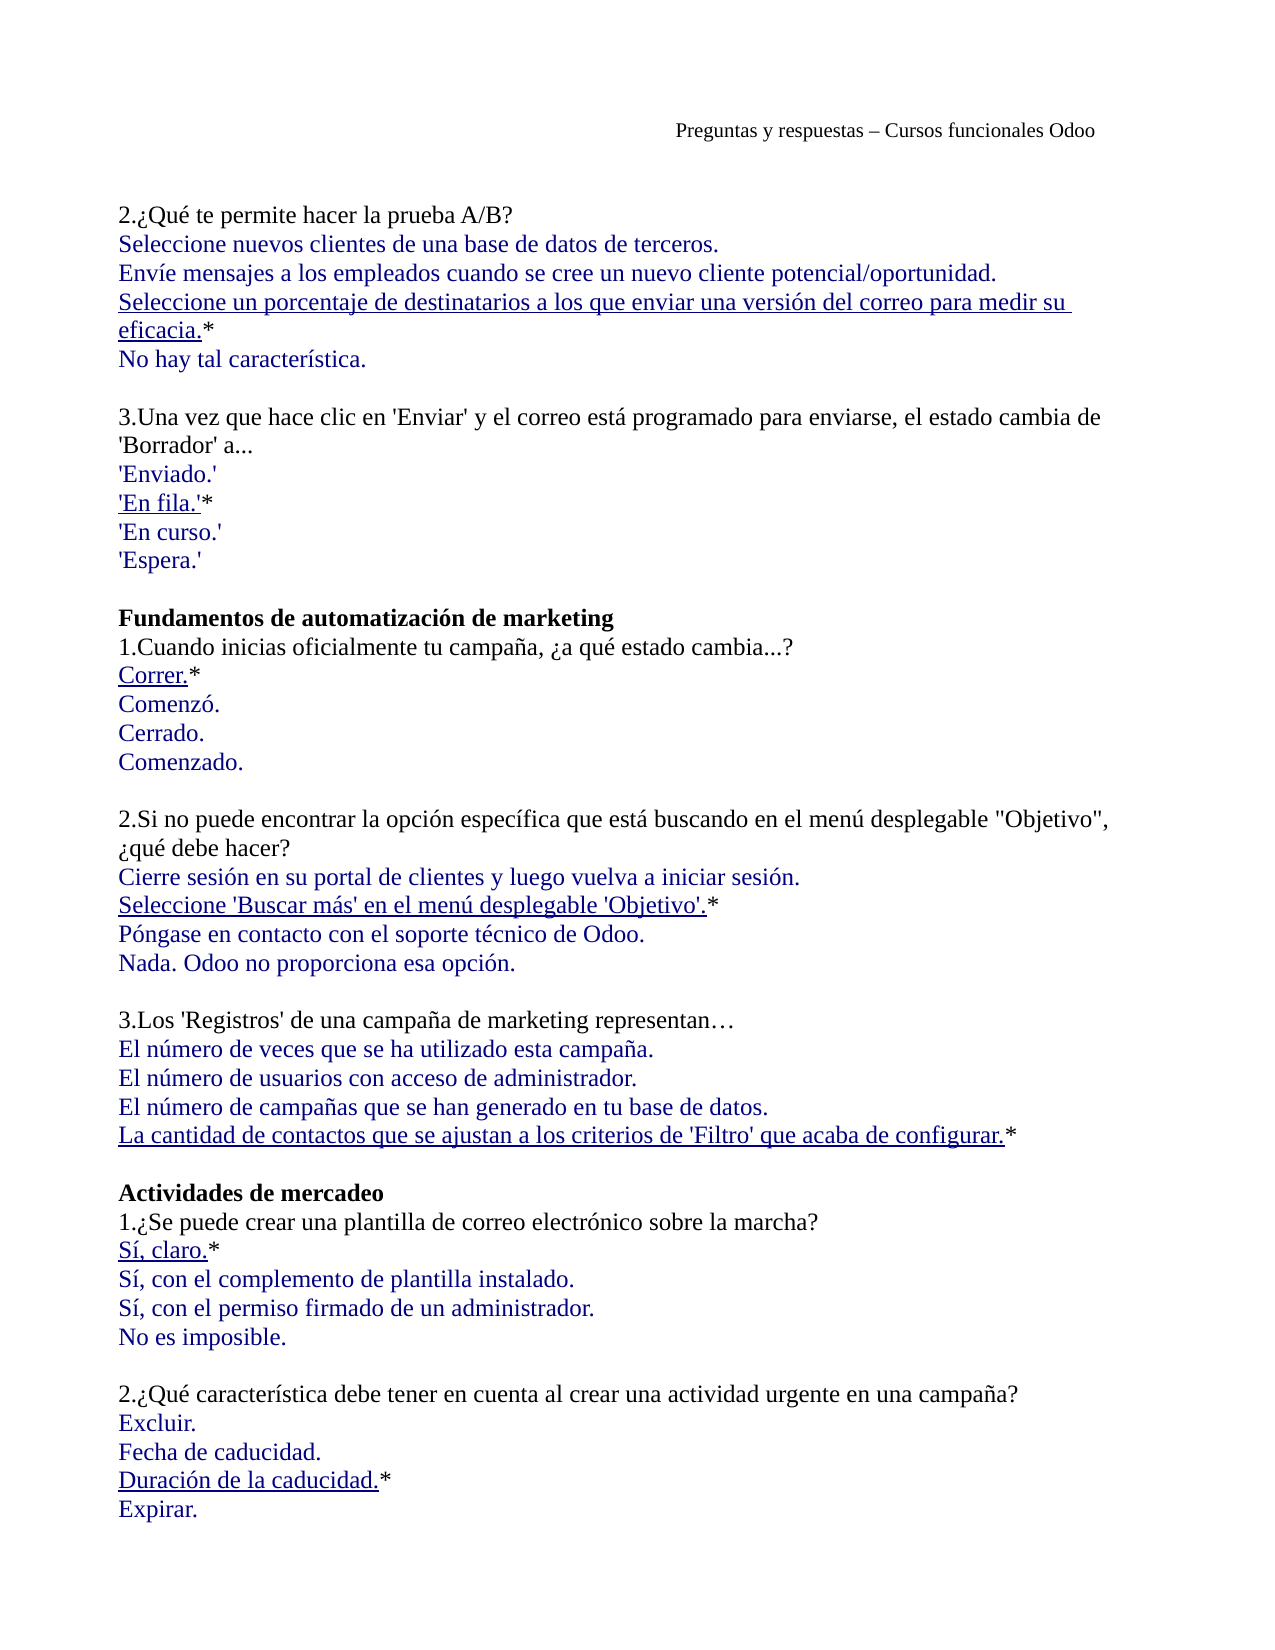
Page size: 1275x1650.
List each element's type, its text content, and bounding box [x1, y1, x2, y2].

text Fecha de caducidad. [118, 1437, 1157, 1465]
text 1.Cuando inicias oficialmente tu campaña, ¿a qué estado cambia...? [118, 632, 1157, 660]
text El número de campañas que se han generado en tu base de datos. [118, 1092, 1157, 1120]
text Cerrado. [118, 718, 1157, 747]
text Nada. Odoo no proporciona esa opción. [118, 948, 1157, 977]
text 2.¿Qué te permite hacer la prueba A/B? [118, 200, 1157, 229]
text La cantidad de contactos que se ajustan a los criterios de 'Filtro' que acaba de configurar.* [118, 1120, 1157, 1149]
text El número de veces que se ha utilizado esta campaña. [118, 1034, 1157, 1063]
text Seleccione nuevos clientes de una base de datos de terceros. [118, 229, 1157, 258]
text Cierre sesión en su portal de clientes y luego vuelva a iniciar sesión. [118, 862, 1157, 890]
text Sí, claro.* [118, 1235, 1157, 1264]
text Envíe mensajes a los empleados cuando se cree un nuevo cliente potencial/oportunidad. [118, 258, 1157, 287]
text 2.¿Qué característica debe tener en cuenta al crear una actividad urgente en una campaña? [118, 1379, 1157, 1408]
text Correr.* [118, 660, 1157, 689]
text Actividades de mercadeo [118, 1178, 1157, 1207]
text El número de usuarios con acceso de administrador. [118, 1063, 1157, 1092]
text 2.Si no puede encontrar la opción específica que está buscando en el menú desplegable "Objetivo", ¿qué debe hacer? [118, 804, 1157, 862]
text Expirar. [118, 1494, 1157, 1523]
text 3.Una vez que hace clic en 'Enviar' y el correo está programado para enviarse, el estado cambia de 'Borrador' a... [118, 402, 1157, 459]
text Excluir. [118, 1408, 1157, 1437]
text 1.¿Se puede crear una plantilla de correo electrónico sobre la marcha? [118, 1207, 1157, 1235]
text Sí, con el complemento de plantilla instalado. [118, 1264, 1157, 1293]
text 'Enviado.' [118, 459, 1157, 488]
text Comenzó. [118, 689, 1157, 718]
text 'En fila.'* [118, 488, 1157, 517]
text Comenzado. [118, 747, 1157, 775]
text No hay tal característica. [118, 344, 1157, 373]
text 3.Los 'Registros' de una campaña de marketing representan… [118, 1005, 1157, 1034]
text Duración de la caducidad.* [118, 1465, 1157, 1494]
text 'Espera.' [118, 545, 1157, 574]
text Seleccione un porcentaje de destinatarios a los que enviar una versión del correo para medir su eficacia.* [118, 287, 1157, 344]
text No es imposible. [118, 1322, 1157, 1350]
text Seleccione 'Buscar más' en el menú desplegable 'Objetivo'.* [118, 890, 1157, 919]
text Póngase en contacto con el soporte técnico de Odoo. [118, 919, 1157, 948]
text Sí, con el permiso firmado de un administrador. [118, 1293, 1157, 1322]
text 'En curso.' [118, 517, 1157, 545]
text Fundamentos de automatización de marketing [118, 603, 1157, 632]
